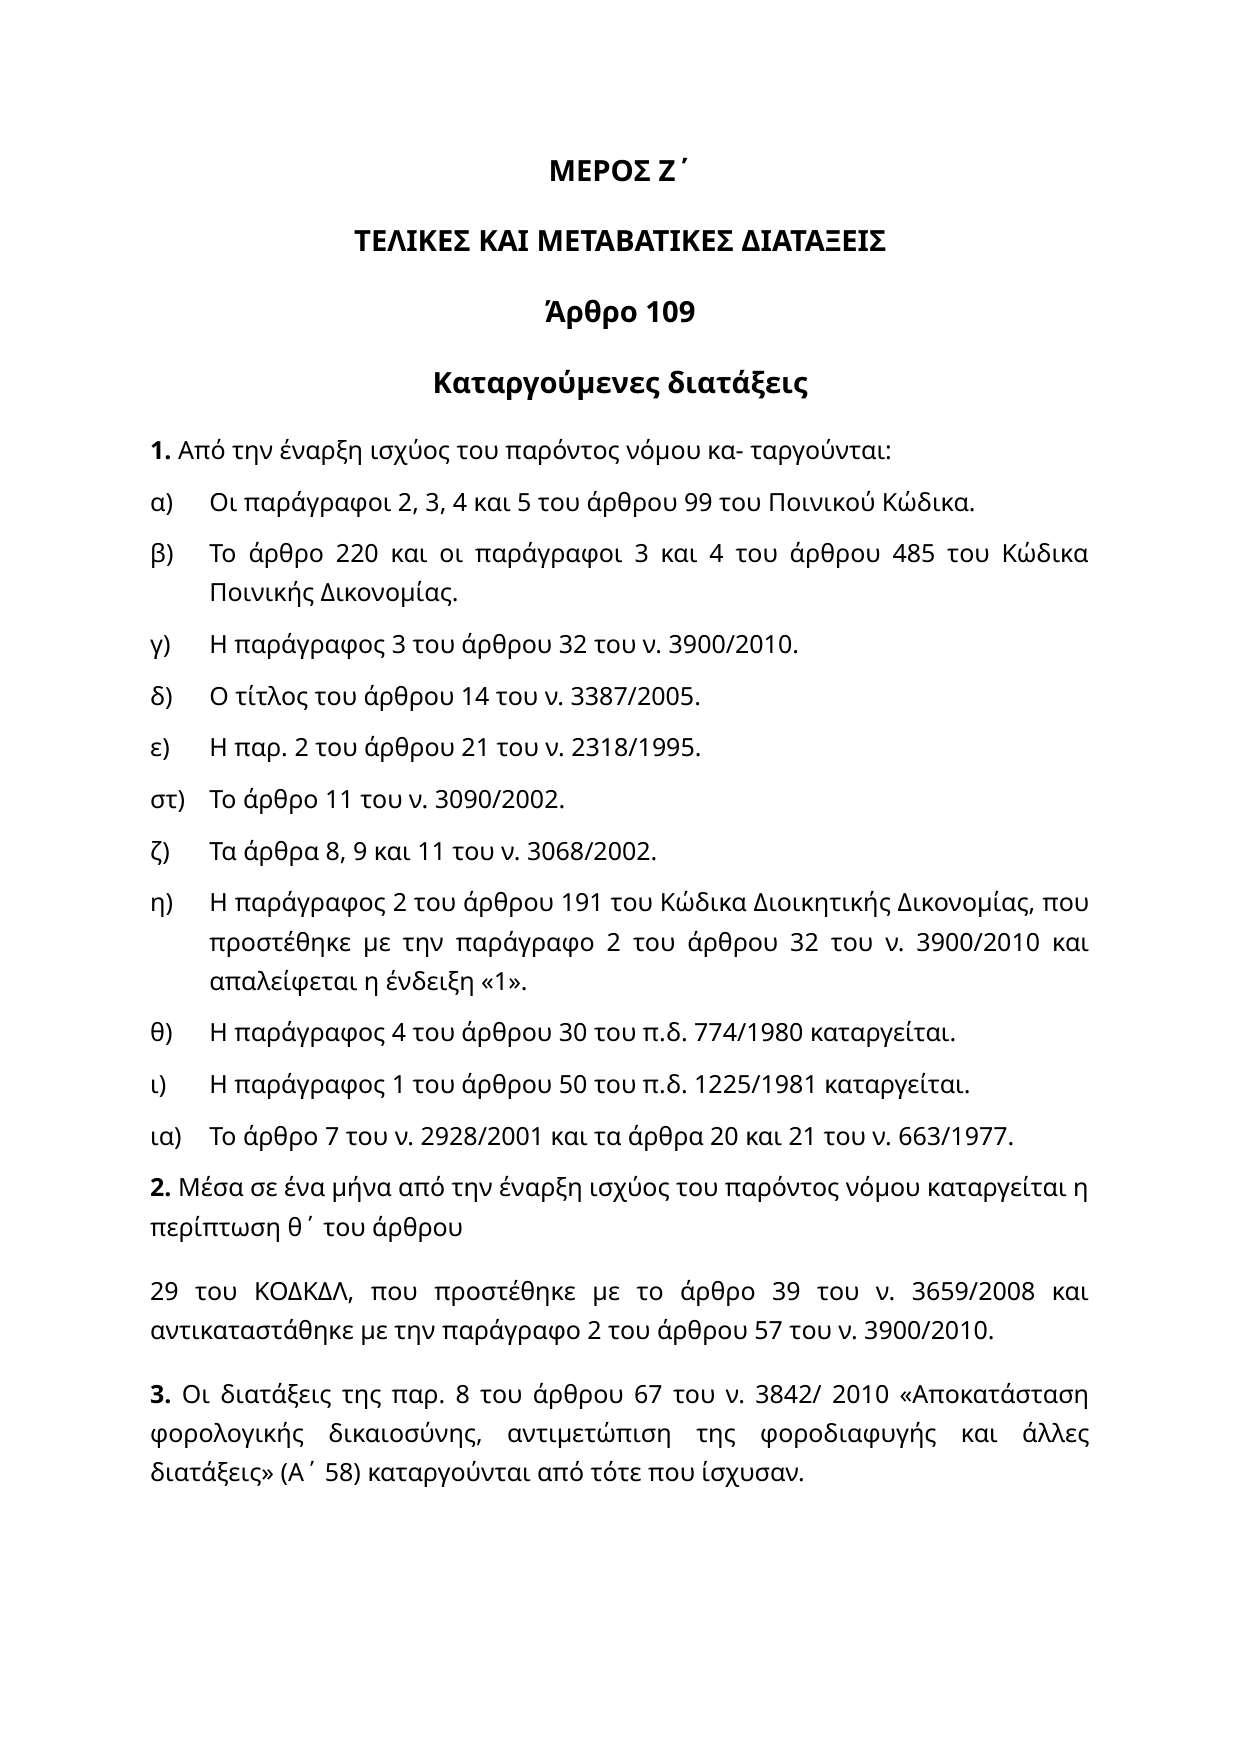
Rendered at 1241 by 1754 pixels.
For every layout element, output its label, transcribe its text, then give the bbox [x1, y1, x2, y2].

list ι) Η παράγραφος 1 του άρθρου 50 του π.δ. 1225/1981 καταργείται. [150, 1067, 1090, 1101]
list η) Η παράγραφος 2 του άρθρου 191 του Κώδικα Διοικητικής Δικονομίας, που προστέθηκε με την παράγραφο 2 του άρθρου 32 του ν. 3900/2010 και απαλείφεται η ένδειξη «1». [150, 885, 1090, 997]
subtitle ΜΕΡΟΣ Ζ΄ [150, 150, 1090, 190]
list δ) Ο τίτλος του άρθρου 14 του ν. 3387/2005. [150, 678, 1090, 712]
list ζ) Τα άρθρα 8, 9 και 11 του ν. 3068/2002. [150, 833, 1090, 867]
list ια) Το άρθρο 7 του ν. 2928/2001 και τα άρθρα 20 και 21 του ν. 663/1977. [150, 1118, 1090, 1152]
list ε) Η παρ. 2 του άρθρου 21 του ν. 2318/1995. [150, 730, 1090, 764]
text 1. Από την έναρξη ισχύος του παρόντος νόμου κα- ταργούνται: [150, 432, 1090, 467]
text 2. Μέσα σε ένα μήνα από την έναρξη ισχύος του παρόντος νόμου καταργείται η περίπτωση θ΄ του άρθρου [150, 1170, 1090, 1243]
list β) Το άρθρο 220 και οι παράγραφοι 3 και 4 του άρθρου 485 του Κώδικα Ποινικής Δικονομίας. [150, 536, 1090, 609]
subtitle Άρθρο 109 [150, 291, 1090, 331]
text 29 του ΚΟΔΚΔΛ, που προστέθηκε με το άρθρο 39 του ν. 3659/2008 και αντικαταστάθηκε με την παράγραφο 2 του άρθρου 57 του ν. 3900/2010. [150, 1273, 1090, 1347]
list θ) Η παράγραφος 4 του άρθρου 30 του π.δ. 774/1980 καταργείται. [150, 1015, 1090, 1049]
subtitle Καταργούμενες διατάξεις [150, 362, 1090, 402]
subtitle ΤΕΛΙΚΕΣ ΚΑΙ ΜΕΤΑΒΑΤΙΚΕΣ ΔΙΑΤΑΞΕΙΣ [150, 221, 1090, 260]
list στ) Το άρθρο 11 του ν. 3090/2002. [150, 782, 1090, 816]
list γ) Η παράγραφος 3 του άρθρου 32 του ν. 3900/2010. [150, 627, 1090, 661]
list α) Οι παράγραφοι 2, 3, 4 και 5 του άρθρου 99 του Ποινικού Κώδικα. [150, 484, 1090, 518]
text 3. Οι διατάξεις της παρ. 8 του άρθρου 67 του ν. 3842/ 2010 «Αποκατάσταση φορολογικής δικαιοσύνης, αντιμετώπιση της φοροδιαφυγής και άλλες διατάξεις» (Α΄ 58) καταργούνται από τότε που ίσχυσαν. [150, 1377, 1090, 1489]
